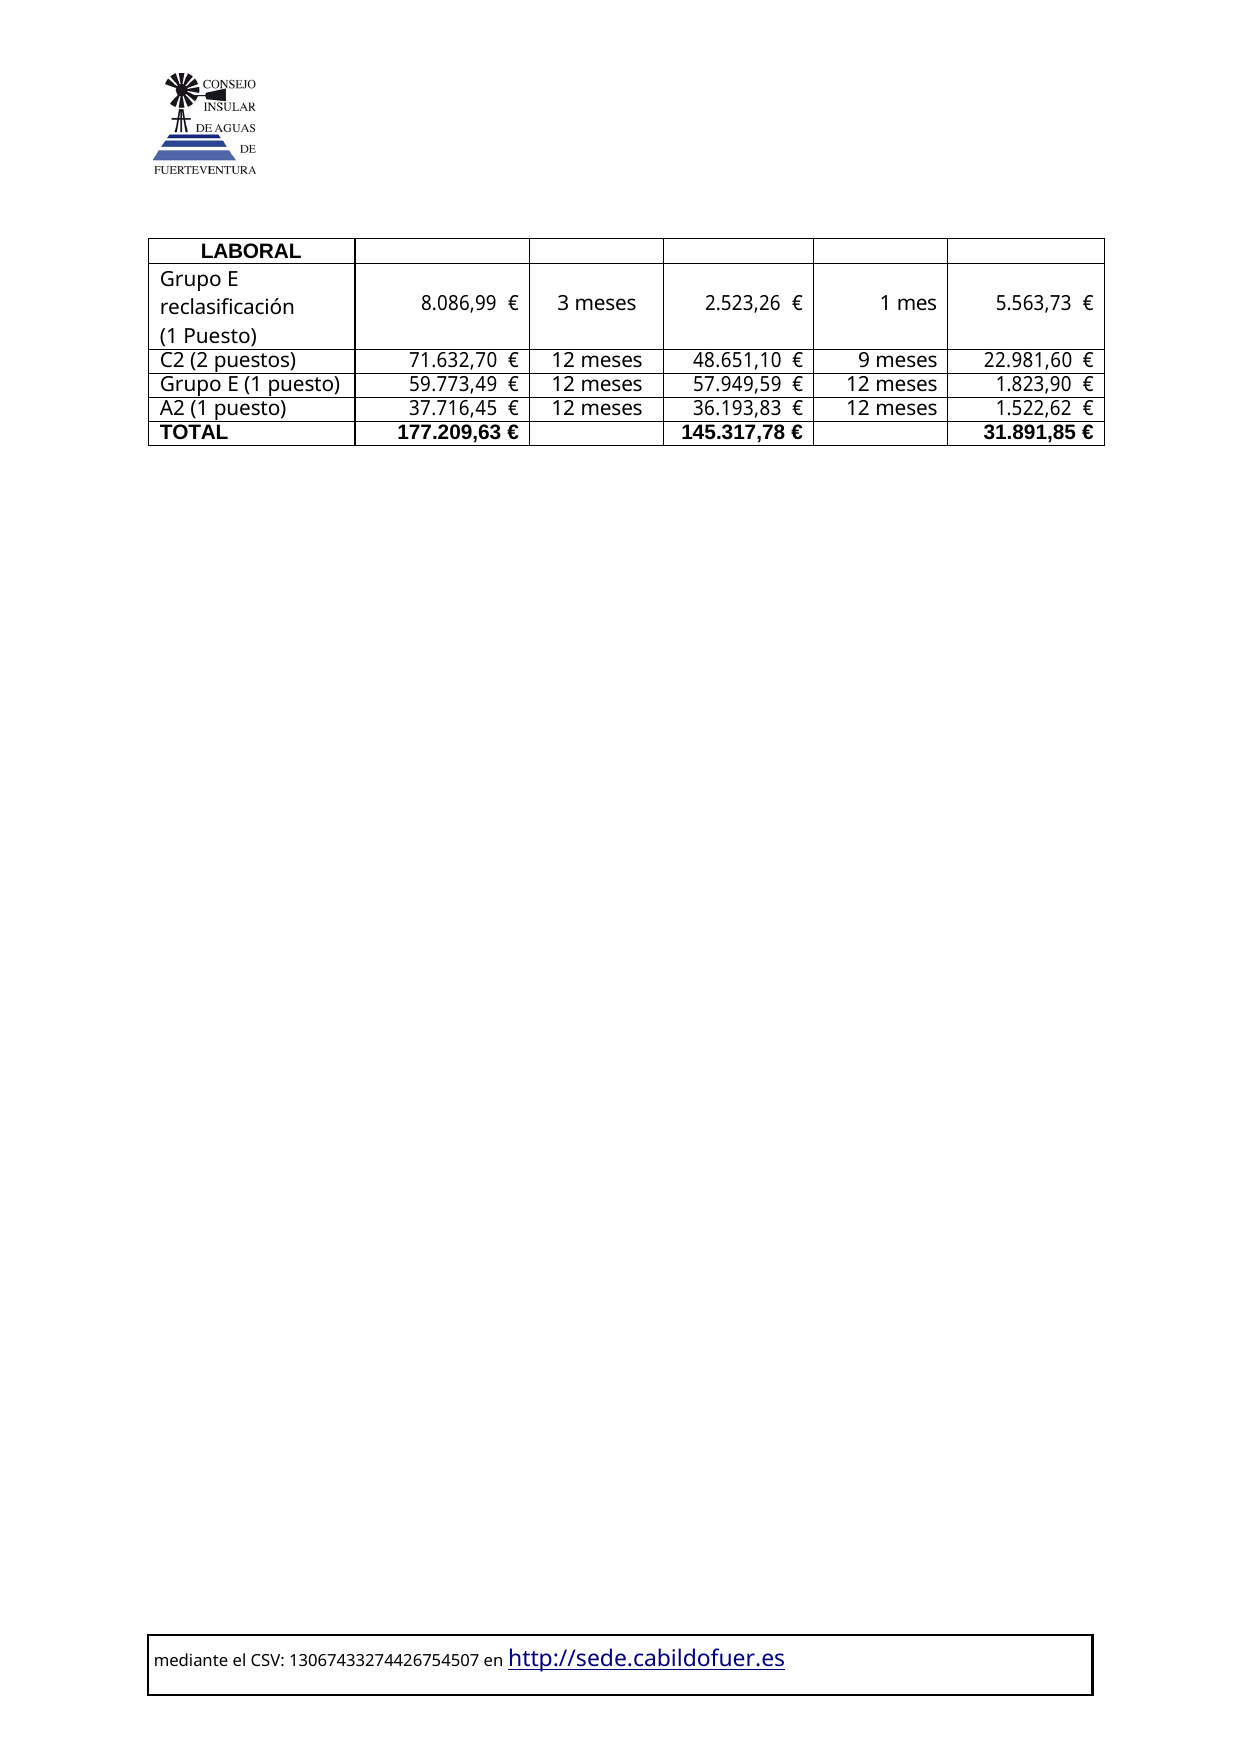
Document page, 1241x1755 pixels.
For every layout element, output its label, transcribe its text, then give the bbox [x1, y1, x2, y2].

table_cell 2.523,26 € [664, 264, 813, 349]
table_cell 5.563,73 € [948, 264, 1104, 349]
table_cell 12 meses [814, 398, 947, 421]
table_header [814, 239, 947, 263]
table_cell 31.891,85 € [948, 422, 1104, 444]
table_cell 1.823,90 € [948, 374, 1104, 397]
table_cell 12 meses [814, 374, 947, 397]
table_cell 36.193,83 € [664, 398, 813, 421]
table_header [530, 239, 663, 263]
table_cell 57.949,59 € [664, 374, 813, 397]
table_cell 59.773,49 € [356, 374, 529, 397]
table_cell 48.651,10 € [664, 350, 813, 373]
table_cell [530, 422, 663, 444]
table_cell 1 mes [814, 264, 947, 349]
table_cell 3 meses [530, 264, 663, 349]
table_cell 145.317,78 € [664, 422, 813, 444]
table_cell C2 (2 puestos) [149, 350, 354, 373]
table_cell 1.522,62 € [948, 398, 1104, 421]
table_cell 71.632,70 € [356, 350, 529, 373]
table_header [356, 239, 529, 263]
table_cell 8.086,99 € [356, 264, 529, 349]
table_cell 22.981,60 € [948, 350, 1104, 373]
table_cell 12 meses [530, 374, 663, 397]
table_header [948, 239, 1104, 263]
table_cell Grupo E reclasificación (1 Puesto) [149, 264, 354, 349]
table_cell 37.716,45 € [356, 398, 529, 421]
table_cell A2 (1 puesto) [149, 398, 354, 421]
table_header [664, 239, 813, 263]
table_cell 9 meses [814, 350, 947, 373]
table_cell 12 meses [530, 398, 663, 421]
table_header LABORAL [149, 239, 354, 263]
table_cell 12 meses [530, 350, 663, 373]
table_cell TOTAL [149, 422, 354, 444]
table_cell 177.209,63 € [356, 422, 529, 444]
table_cell [814, 422, 947, 444]
table_cell Grupo E (1 puesto) [149, 374, 354, 397]
